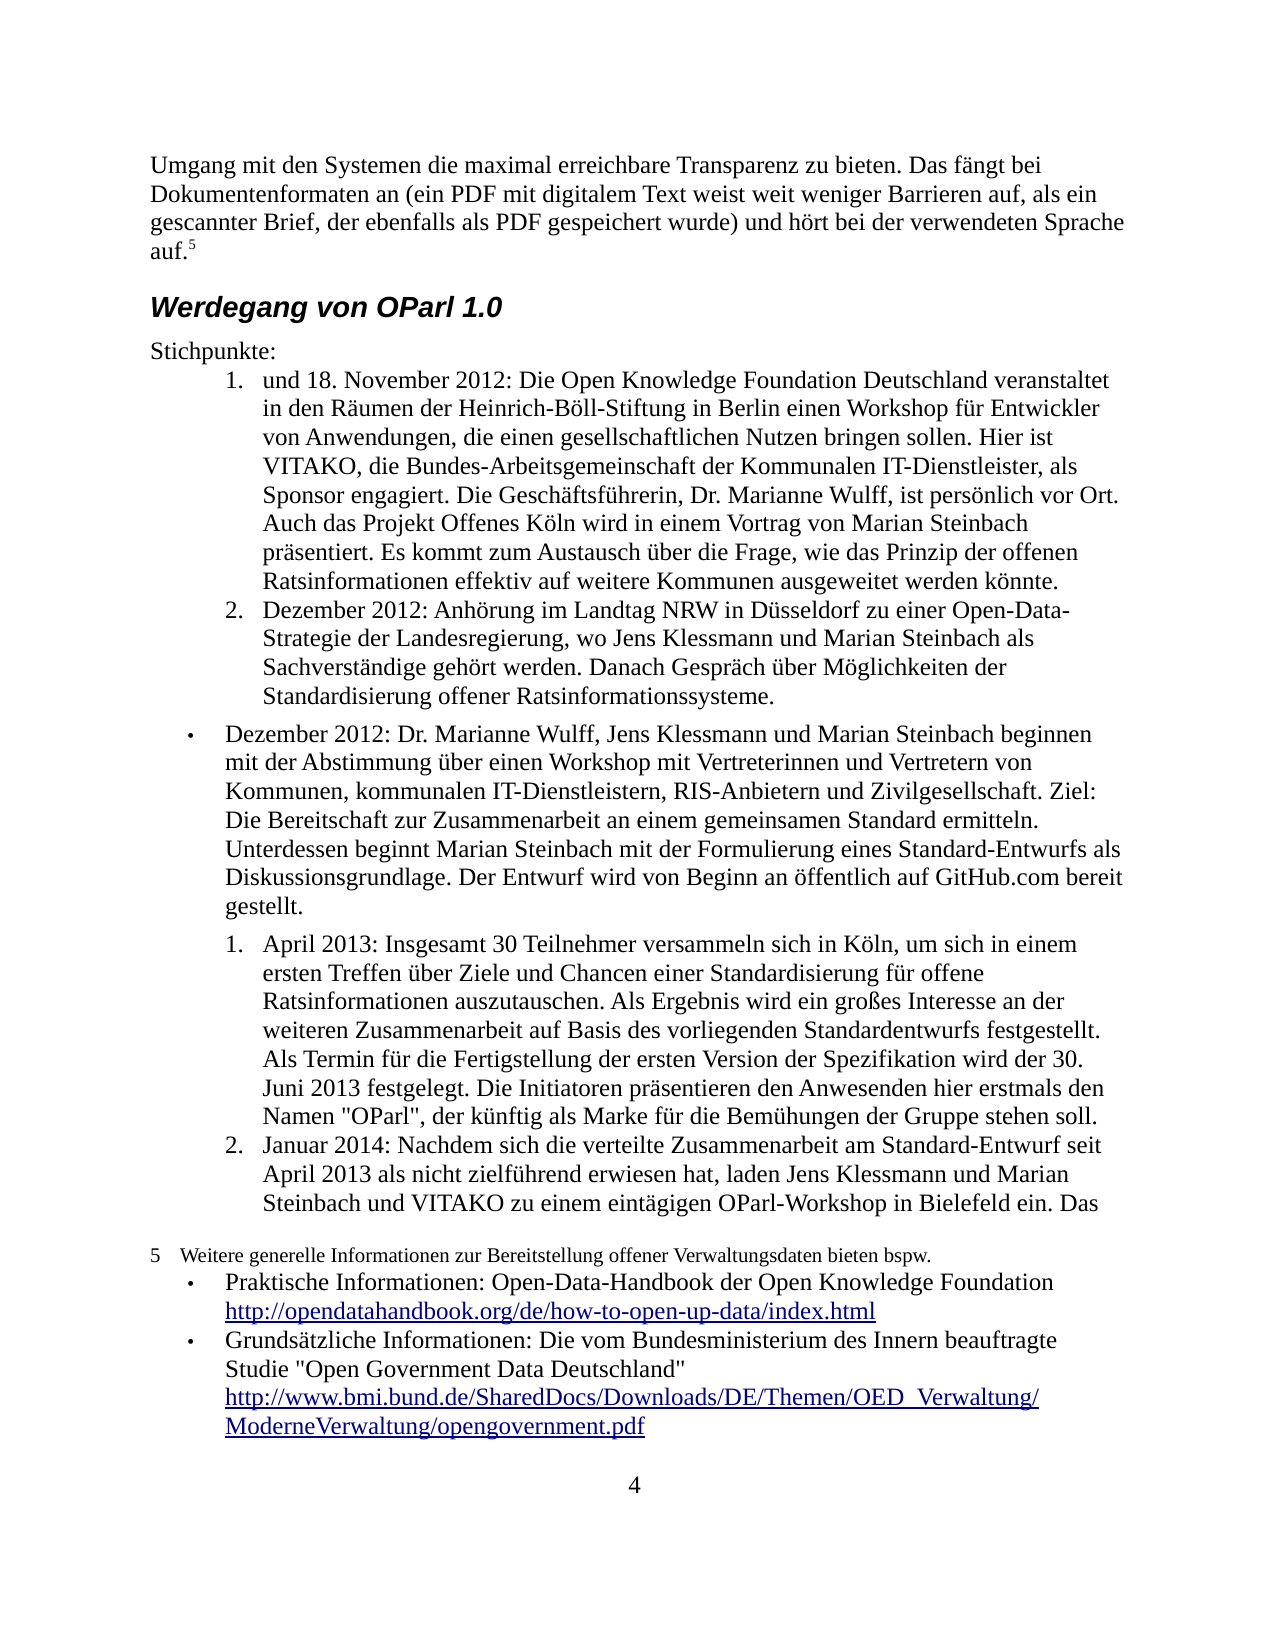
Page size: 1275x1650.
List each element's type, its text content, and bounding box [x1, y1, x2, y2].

list April 2013: Insgesamt 30 Teilnehmer versammeln sich in Köln, um sich in einem ersten Treffen über Ziele und Chancen einer Standardisierung für offene Ratsinformationen auszutauschen. Als Ergebnis wird ein großes Interesse an der weiteren Zusammenarbeit auf Basis des vorliegenden Standardentwurfs festgestellt. Als Termin für die Fertigstellung der ersten Version der Spezifikation wird der 30. Juni 2013 festgelegt. Die Initiatoren präsentieren den Anwesenden hier erstmals den Namen "OParl", der künftig als Marke für die Bemühungen der Gruppe stehen soll. [225, 929, 1125, 1130]
list Dezember 2012: Dr. Marianne Wulff, Jens Klessmann und Marian Steinbach beginnen mit der Abstimmung über einen Workshop mit Vertreterinnen und Vertretern von Kommunen, kommunalen IT-Dienstleistern, RIS-Anbietern und Zivilgesellschaft. Ziel: Die Bereitschaft zur Zusammenarbeit an einem gemeinsamen Standard ermitteln. Unterdessen beginnt Marian Steinbach mit der Formulierung eines Standard-Entwurfs als Diskussionsgrundlage. Der Entwurf wird von Beginn an öffentlich auf GitHub.com bereit gestellt. [187, 719, 1125, 920]
list und 18. November 2012: Die Open Knowledge Foundation Deutschland veranstaltet in den Räumen der Heinrich-Böll-Stiftung in Berlin einen Workshop für Entwickler von Anwendungen, die einen gesellschaftlichen Nutzen bringen sollen. Hier ist VITAKO, die Bundes-Arbeitsgemeinschaft der Kommunalen IT-Dienstleister, als Sponsor engagiert. Die Geschäftsführerin, Dr. Marianne Wulff, ist persönlich vor Ort. Auch das Projekt Offenes Köln wird in einem Vortrag von Marian Steinbach präsentiert. Es kommt zum Austausch über die Frage, wie das Prinzip der offenen Ratsinformationen effektiv auf weitere Kommunen ausgeweitet werden könnte. [225, 365, 1125, 595]
list Januar 2014: Nachdem sich die verteilte Zusammenarbeit am Standard-Entwurf seit April 2013 als nicht zielführend erwiesen hat, laden Jens Klessmann und Marian Steinbach und VITAKO zu einem eintägigen OParl-Workshop in Bielefeld ein. Das [225, 1130, 1125, 1216]
list Dezember 2012: Anhörung im Landtag NRW in Düsseldorf zu einer Open-Data-Strategie der Landesregierung, wo Jens Klessmann und Marian Steinbach als Sachverständige gehört werden. Danach Gespräch über Möglichkeiten der Standardisierung offener Ratsinformationssysteme. [225, 595, 1125, 710]
subtitle Werdegang von OParl 1.0 [150, 290, 1125, 323]
list Grundsätzliche Informationen: Die vom Bundesministerium des Innern beauftragte Studie "Open Government Data Deutschland" http://www.bmi.bund.de/SharedDocs/Downloads/DE/Themen/OED_Verwaltung/ModerneVerwaltung/opengovernment.pdf [187, 1325, 1125, 1440]
text Weitere generelle Informationen zur Bereitstellung offener Verwaltungsdaten bieten bspw. [150, 1243, 1125, 1267]
text Stichpunkte: [150, 336, 1125, 365]
list Praktische Informationen: Open-Data-Handbook der Open Knowledge Foundation http://opendatahandbook.org/de/how-to-open-up-data/index.html [187, 1267, 1125, 1325]
text Umgang mit den Systemen die maximal erreichbare Transparenz zu bieten. Das fängt bei Dokumentenformaten an (ein PDF mit digitalem Text weist weit weniger Barrieren auf, als ein gescannter Brief, der ebenfalls als PDF gespeichert wurde) und hört bei der verwendeten Sprache auf. [150, 150, 1125, 265]
